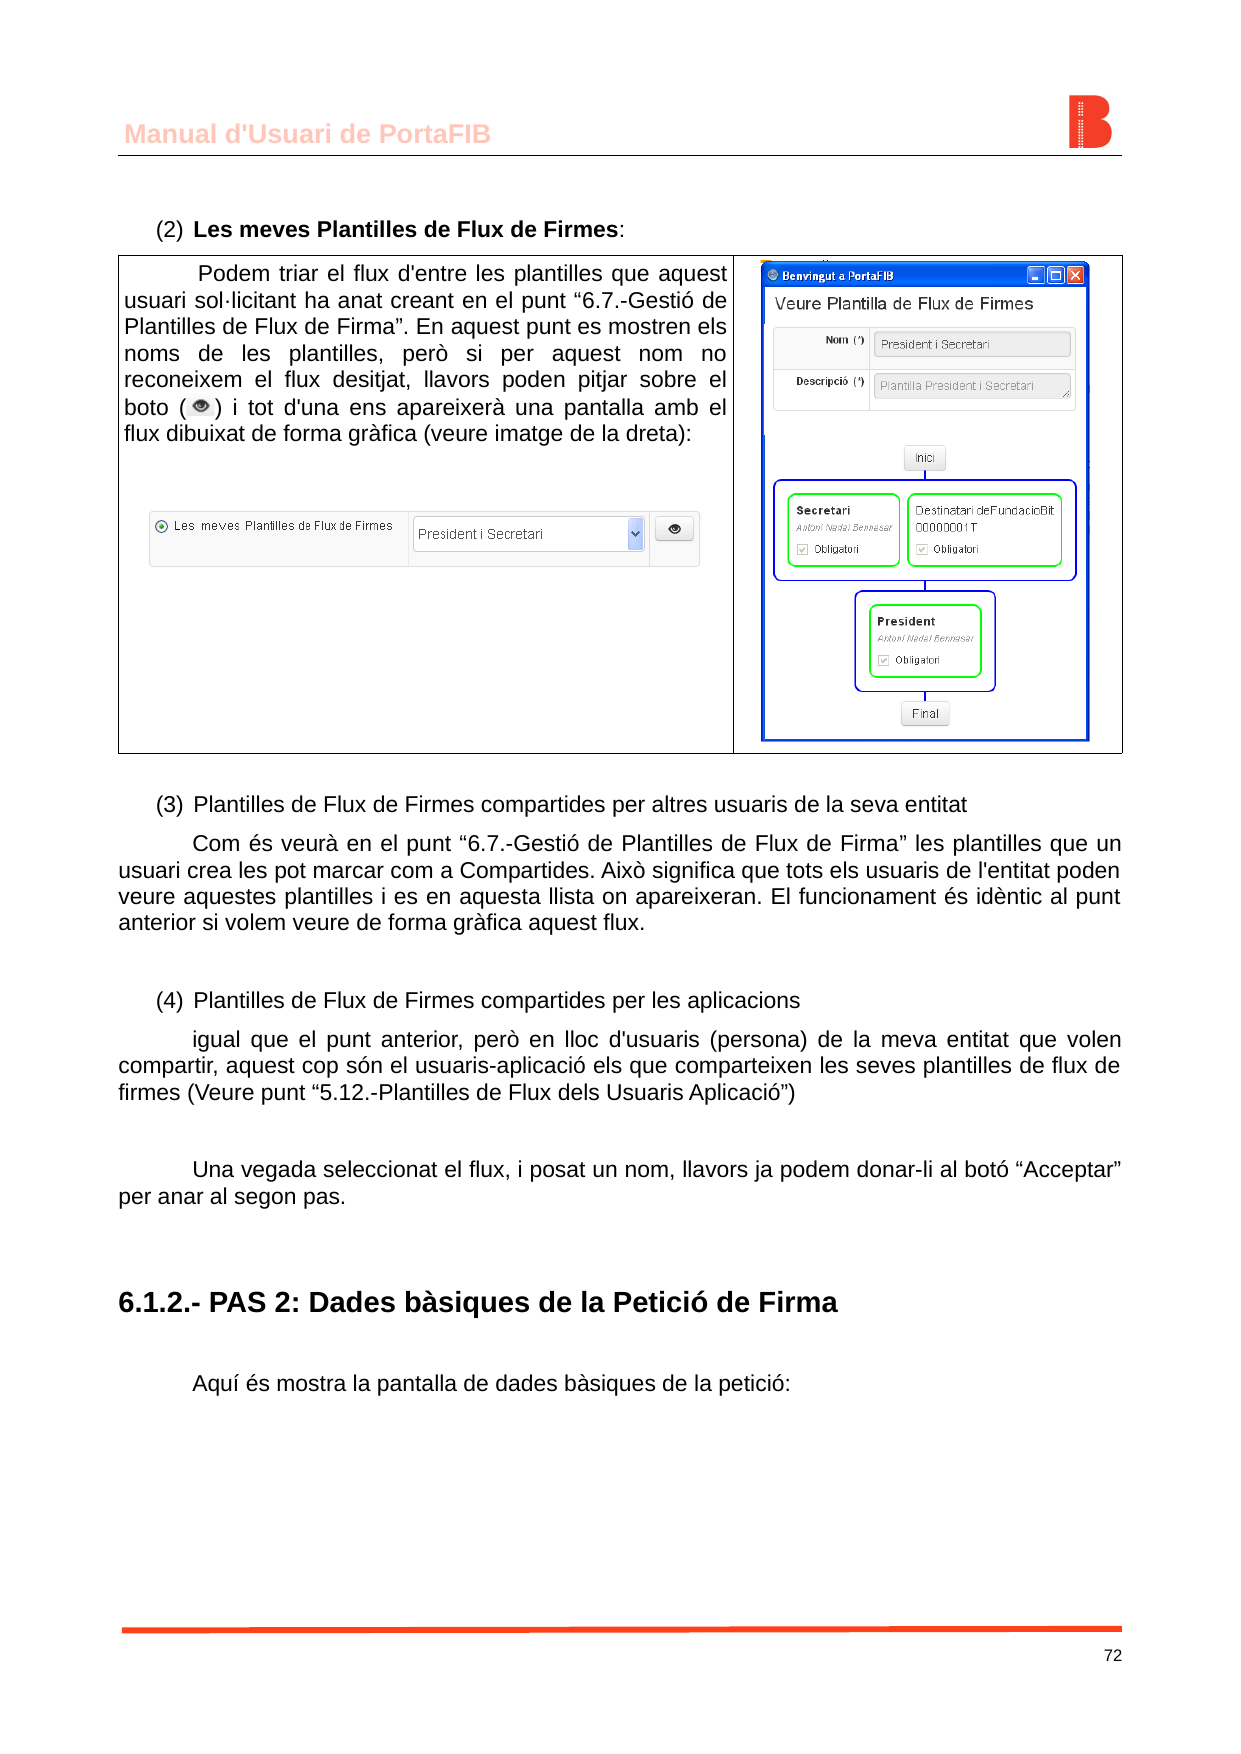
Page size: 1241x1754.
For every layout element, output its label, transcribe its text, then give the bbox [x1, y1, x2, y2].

text Com és veurà en el punt “6.7.-Gestió de Plantilles de Flux de Firma” les plantilles que un usuari crea les pot marcar com a Compartides. Això significa que tots els usuaris de l'entitat poden veure aquestes plantilles i es en aquesta llista on apareixeran. El funcionament és idèntic al punt anterior si volem veure de forma gràfica aquest flux. [118, 830, 1122, 936]
picture [186, 392, 215, 416]
list Plantilles de Flux de Firmes compartides per altres usuaris de la seva entitat [156, 791, 1122, 818]
table_header [734, 256, 1122, 752]
list Les meves Plantilles de Flux de Firmes: [156, 216, 1122, 242]
subtitle PAS 2: Dades bàsiques de la Petició de Firma [118, 1285, 1122, 1319]
text Aquí és mostra la pantalla de dades bàsiques de la petició: [118, 1370, 1122, 1397]
picture [760, 260, 1095, 747]
picture [1063, 94, 1117, 150]
picture [137, 498, 714, 576]
text Una vegada seleccionat el flux, i posat un nom, llavors ja podem donar-li al botó “Acceptar” per anar al segon pas. [118, 1156, 1122, 1209]
text igual que el punt anterior, però en lloc d'usuaris (persona) de la meva entitat que volen compartir, aquest cop són el usuaris-aplicació els que comparteixen les seves plantilles de flux de firmes (Veure punt “5.12.-Plantilles de Flux dels Usuaris Aplicació”) [118, 1026, 1122, 1105]
list Plantilles de Flux de Firmes compartides per les aplicacions [156, 987, 1122, 1013]
table_header Podem triar el flux d'entre les plantilles que aquest usuari sol·licitant ha anat creant en el punt “6.7.-Gestió de Plantilles de Flux de Firma”. En aquest punt es mostren els noms de les plantilles, però si per aquest nom no reconeixem el flux desitjat, llavors poden pitjar sobre el boto () i tot d'una ens apareixerà una pantalla amb el flux dibuixat de forma gràfica (veure imatge de la dreta): [119, 256, 733, 752]
